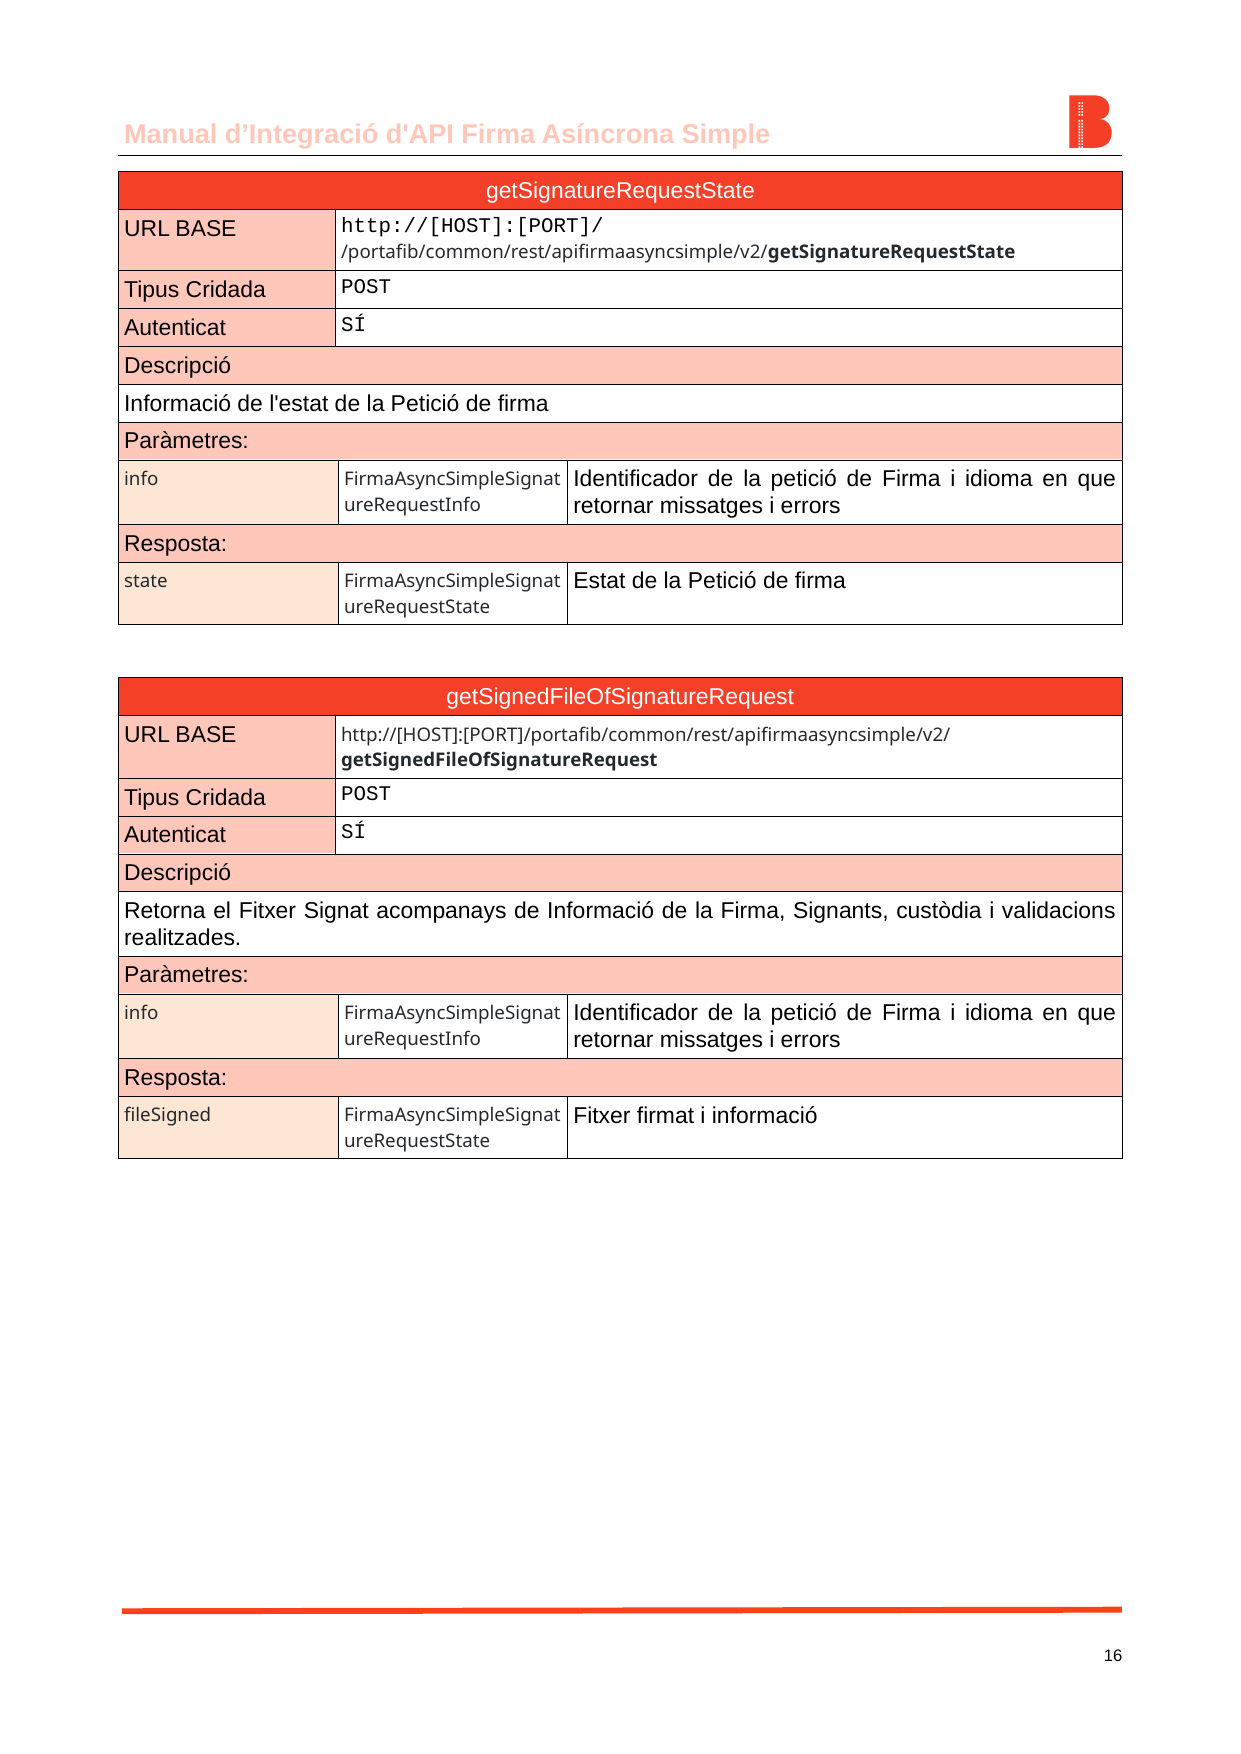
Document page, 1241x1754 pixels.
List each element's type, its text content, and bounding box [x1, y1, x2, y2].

table_cell state [119, 563, 338, 624]
table_cell Resposta: [119, 525, 1122, 562]
table_cell Autenticat [119, 309, 335, 346]
table_cell POST [336, 779, 1122, 816]
table_cell Descripció [119, 855, 1122, 891]
table_cell Tipus Cridada [119, 271, 335, 308]
table_cell Tipus Cridada [119, 779, 335, 816]
table_cell Descripció [119, 347, 1122, 384]
table_cell FirmaAsyncSimpleSignatureRequestInfo [339, 995, 567, 1058]
table_cell http://[HOST]:[PORT]/portafib/common/rest/apifirmaasyncsimple/v2/getSignedFileOfSignatureRequest [336, 716, 1122, 778]
picture [1063, 94, 1117, 150]
table_cell Paràmetres: [119, 423, 1122, 459]
table_cell SÍ [336, 309, 1122, 346]
table_cell Estat de la Petició de firma [568, 563, 1122, 624]
table_cell URL BASE [119, 716, 335, 778]
table_cell SÍ [336, 817, 1122, 853]
table_cell info [119, 995, 338, 1058]
table_cell fileSigned [119, 1097, 338, 1158]
table_header getSignedFileOfSignatureRequest [119, 678, 1122, 715]
table_cell Identificador de la petició de Firma i idioma en que retornar missatges i errors [568, 995, 1122, 1058]
table_cell Fitxer firmat i informació [568, 1097, 1122, 1158]
table_cell URL BASE [119, 210, 335, 270]
table_cell POST [336, 271, 1122, 308]
table_cell http://[HOST]:[PORT]/ /portafib/common/rest/apifirmaasyncsimple/v2/getSignatureRequestState [336, 210, 1122, 270]
table_cell Paràmetres: [119, 957, 1122, 993]
table_cell FirmaAsyncSimpleSignatureRequestState [339, 563, 567, 624]
table_header getSignatureRequestState [119, 172, 1122, 209]
table_cell Autenticat [119, 817, 335, 853]
table_cell FirmaAsyncSimpleSignatureRequestState [339, 1097, 567, 1158]
table_cell info [119, 461, 338, 524]
table_cell FirmaAsyncSimpleSignatureRequestInfo [339, 461, 567, 524]
table_cell Identificador de la petició de Firma i idioma en que retornar missatges i errors [568, 461, 1122, 524]
table_cell Retorna el Fitxer Signat acompanays de Informació de la Firma, Signants, custòdia i validacions realitzades. [119, 892, 1122, 956]
table_cell Resposta: [119, 1059, 1122, 1096]
table_cell Informació de l'estat de la Petició de firma [119, 385, 1122, 422]
